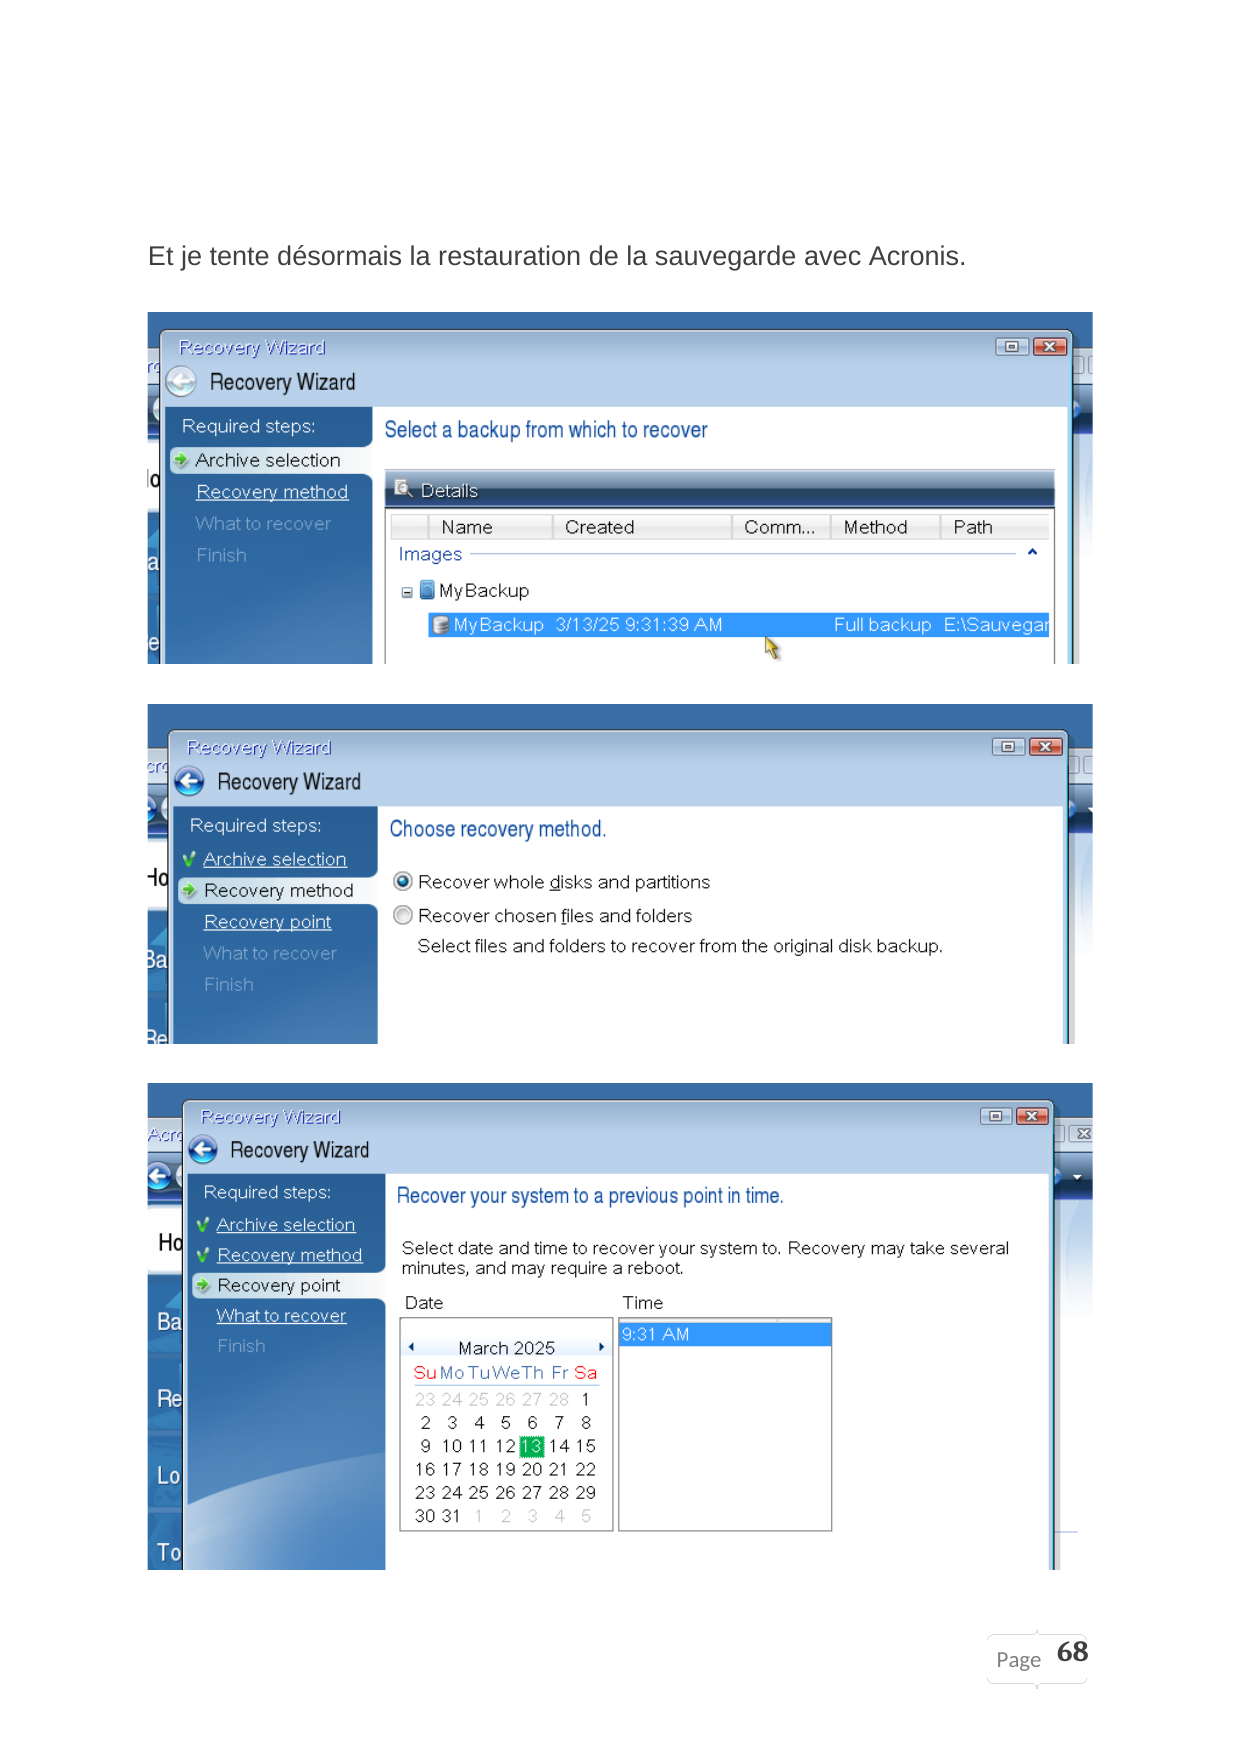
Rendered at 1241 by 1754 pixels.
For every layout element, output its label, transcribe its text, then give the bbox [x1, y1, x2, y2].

text Et je tente désormais la restauration de la sauvegarde avec Acronis. [148, 240, 1093, 312]
picture [147, 312, 1093, 664]
picture [147, 1083, 1093, 1570]
text [148, 1570, 1093, 1606]
text [148, 1044, 1093, 1083]
picture [147, 704, 1093, 1044]
text [148, 664, 1093, 704]
text [148, 148, 1093, 215]
